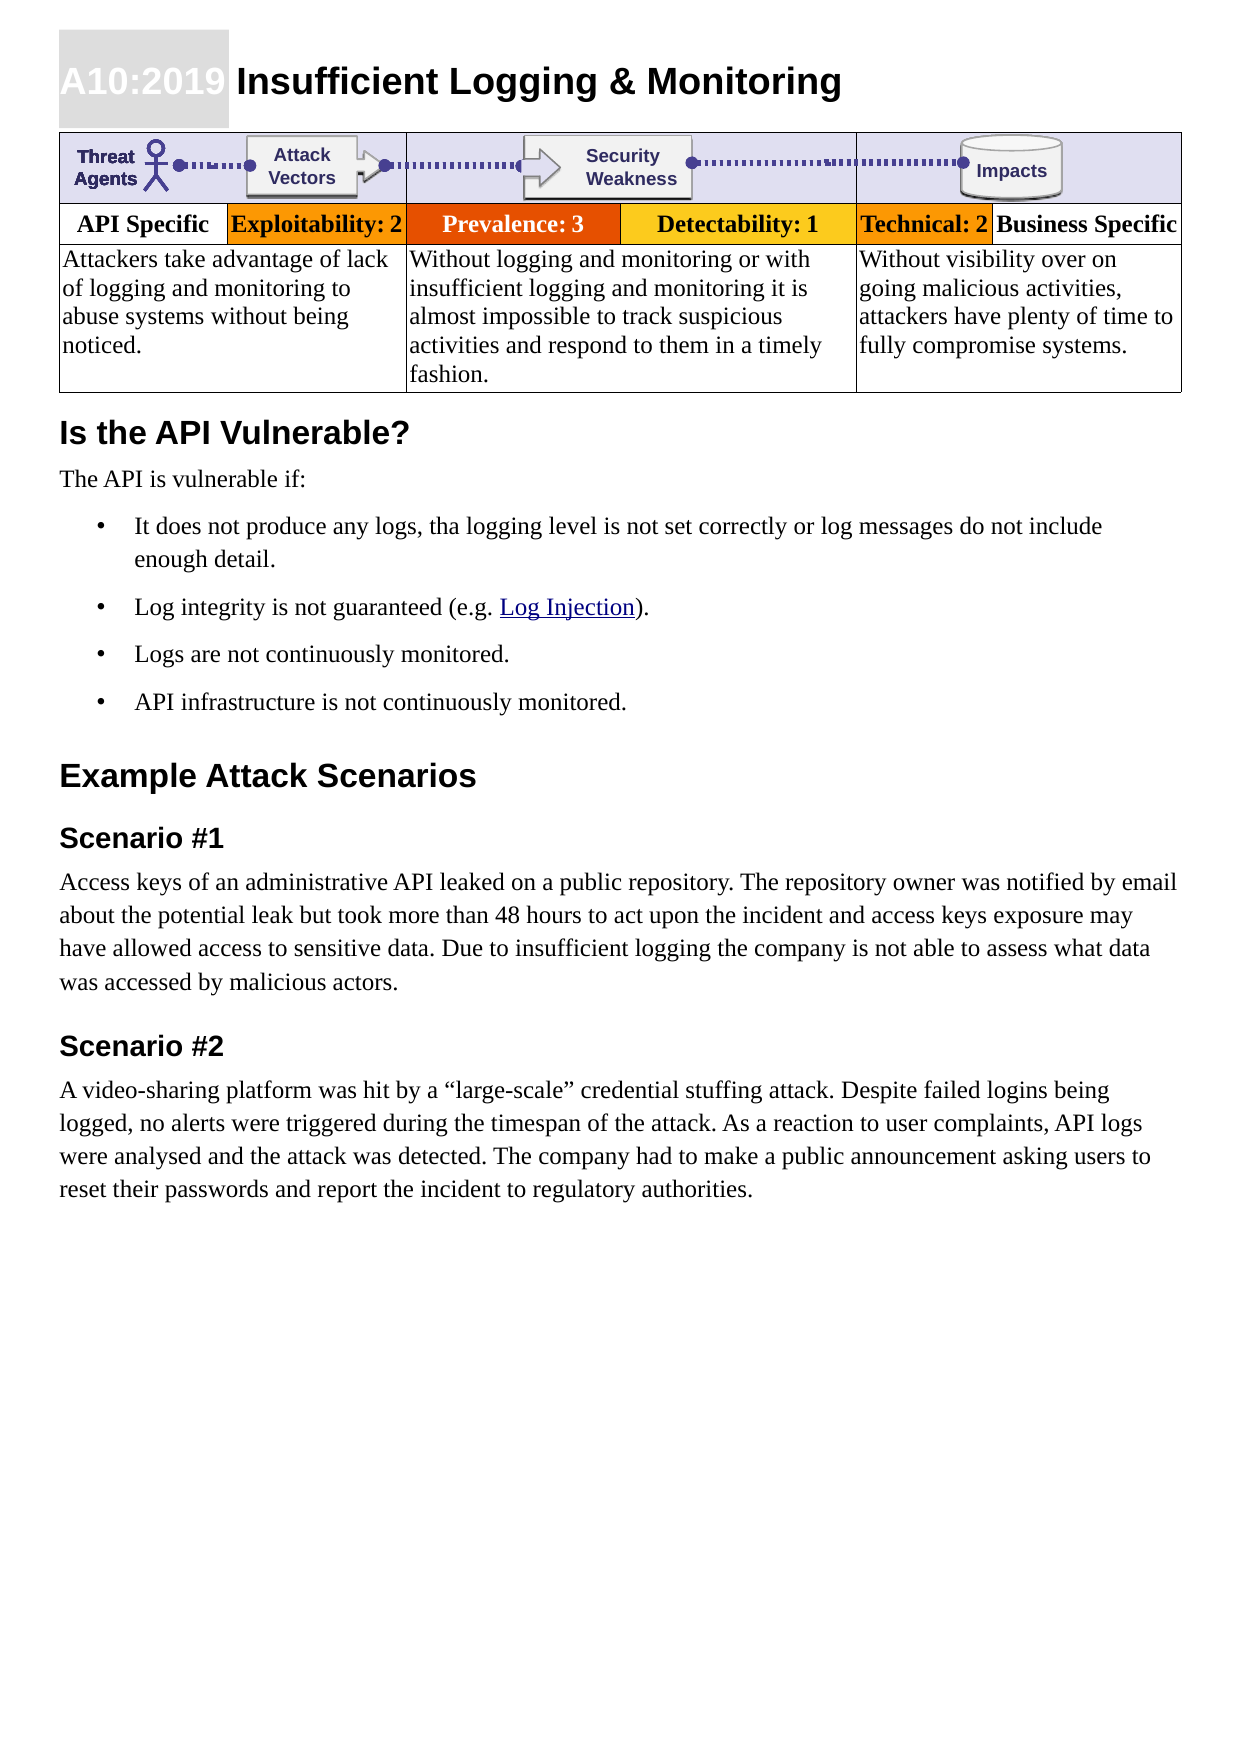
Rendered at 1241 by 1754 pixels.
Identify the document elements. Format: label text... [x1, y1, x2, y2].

table_cell Without logging and monitoring or with insufficient logging and monitoring it is almost impossible to track suspicious activities and respond to them in a timely fashion. [407, 245, 856, 392]
list Log integrity is not guaranteed (e.g. Log Injection). [97, 592, 1181, 621]
table_header [992, 133, 1181, 203]
table_cell Without visibility over on going malicious activities, attackers have plenty of time to fully compromise systems. [857, 245, 1181, 392]
subtitle Scenario #2 [59, 1029, 1181, 1062]
list API infrastructure is not continuously monitored. [97, 687, 1181, 716]
text The API is vulnerable if: [59, 464, 1181, 492]
subtitle Is the API Vulnerable? [59, 412, 1181, 451]
table_cell Exploitability: 2 [228, 204, 406, 244]
table_header [620, 133, 856, 203]
table_header [60, 133, 227, 203]
table_cell Attackers take advantage of lack of logging and monitoring to abuse systems without being noticed. [60, 245, 406, 392]
table_cell API Specific [60, 204, 227, 244]
table_cell Prevalence: 3 [407, 204, 620, 244]
table_cell Detectability: 1 [621, 204, 856, 244]
table_header [857, 133, 992, 203]
table_cell Business Specific [993, 204, 1181, 244]
table_header [227, 133, 406, 203]
table_header [407, 133, 620, 203]
table_cell Technical: 2 [857, 204, 992, 244]
subtitle Example Attack Scenarios [59, 756, 1181, 794]
list Logs are not continuously monitored. [97, 639, 1181, 668]
list It does not produce any logs, tha logging level is not set correctly or log messages do not include enough detail. [97, 511, 1181, 573]
subtitle Scenario #1 [59, 821, 1181, 855]
text A video-sharing platform was hit by a “large-scale” credential stuffing attack. Despite failed logins being logged, no alerts were triggered during the timespan of the attack. As a reaction to user complaints, API logs were analysed and the attack was detected. The company had to make a public announcement asking users to reset their passwords and report the incident to regulatory authorities. [59, 1075, 1181, 1203]
text Access keys of an administrative API leaked on a public repository. The repository owner was notified by email about the potential leak but took more than 48 hours to act upon the incident and access keys exposure may have allowed access to sensitive data. Due to insufficient logging the company is not able to assess what data was accessed by malicious actors. [59, 867, 1181, 995]
